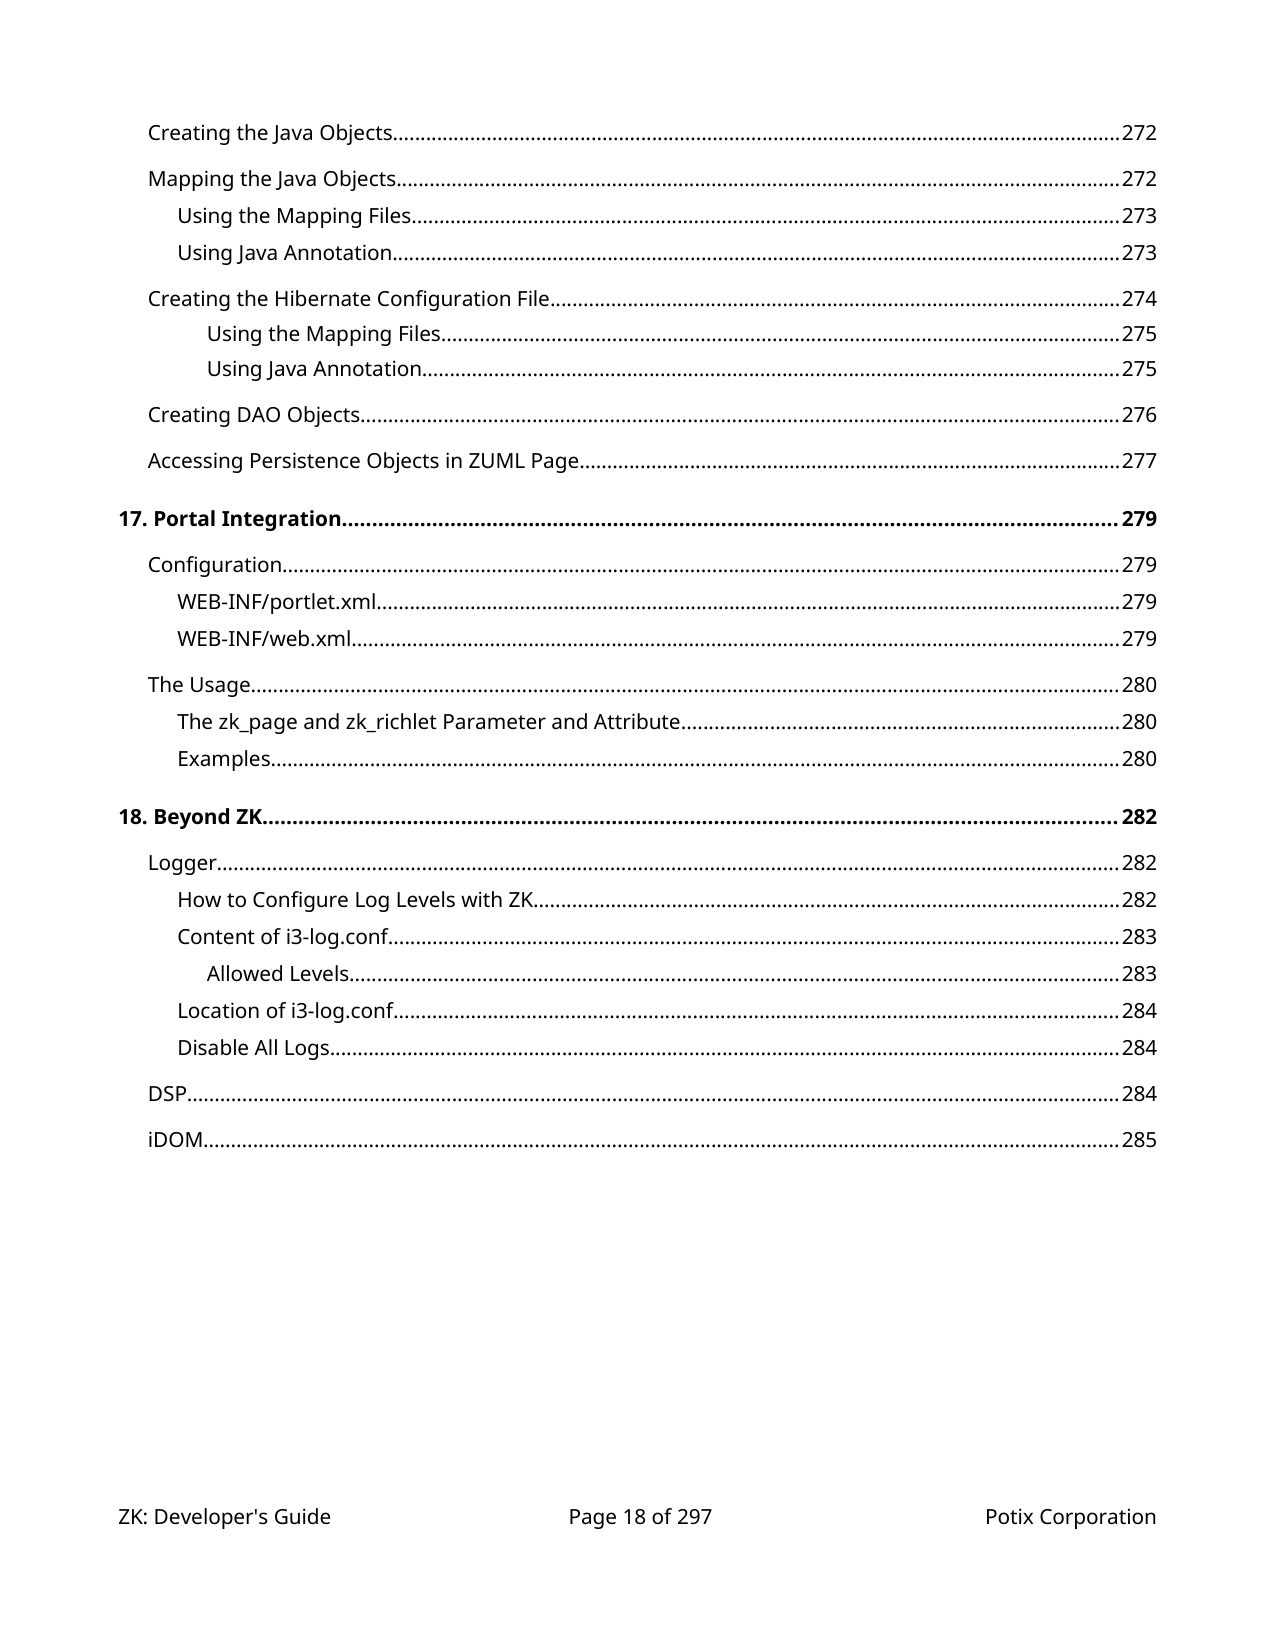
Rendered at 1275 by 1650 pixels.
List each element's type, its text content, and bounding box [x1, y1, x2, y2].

text Mapping the Java Objects 272 [148, 164, 1157, 192]
text Examples 280 [177, 744, 1157, 773]
text WEB-INF/web.xml 279 [177, 624, 1157, 652]
text Creating the Java Objects 272 [148, 118, 1157, 146]
text DSP 284 [148, 1079, 1157, 1108]
text The Usage 280 [148, 670, 1157, 698]
text Using Java Annotation 275 [207, 354, 1157, 383]
text How to Configure Log Levels with ZK 282 [177, 885, 1157, 913]
text Allowed Levels 283 [207, 959, 1157, 987]
text Creating the Hibernate Configuration File 274 [148, 284, 1157, 312]
text Logger 282 [148, 848, 1157, 876]
text Content of i3-log.conf 283 [177, 922, 1157, 950]
text 18. Beyond ZK 282 [118, 802, 1157, 830]
text Using Java Annotation 273 [177, 238, 1157, 266]
text Configuration 279 [148, 550, 1157, 578]
text Location of i3-log.conf 284 [177, 996, 1157, 1024]
text The zk_page and zk_richlet Parameter and Attribute 280 [177, 707, 1157, 736]
text Disable All Logs 284 [177, 1033, 1157, 1062]
text Using the Mapping Files 273 [177, 201, 1157, 229]
text 17. Portal Integration 279 [118, 504, 1157, 532]
text iDOM 285 [148, 1125, 1157, 1153]
text WEB-INF/portlet.xml 279 [177, 587, 1157, 615]
text Creating DAO Objects 276 [148, 401, 1157, 429]
text Accessing Persistence Objects in ZUML Page 277 [148, 446, 1157, 475]
text Using the Mapping Files 275 [207, 319, 1157, 348]
